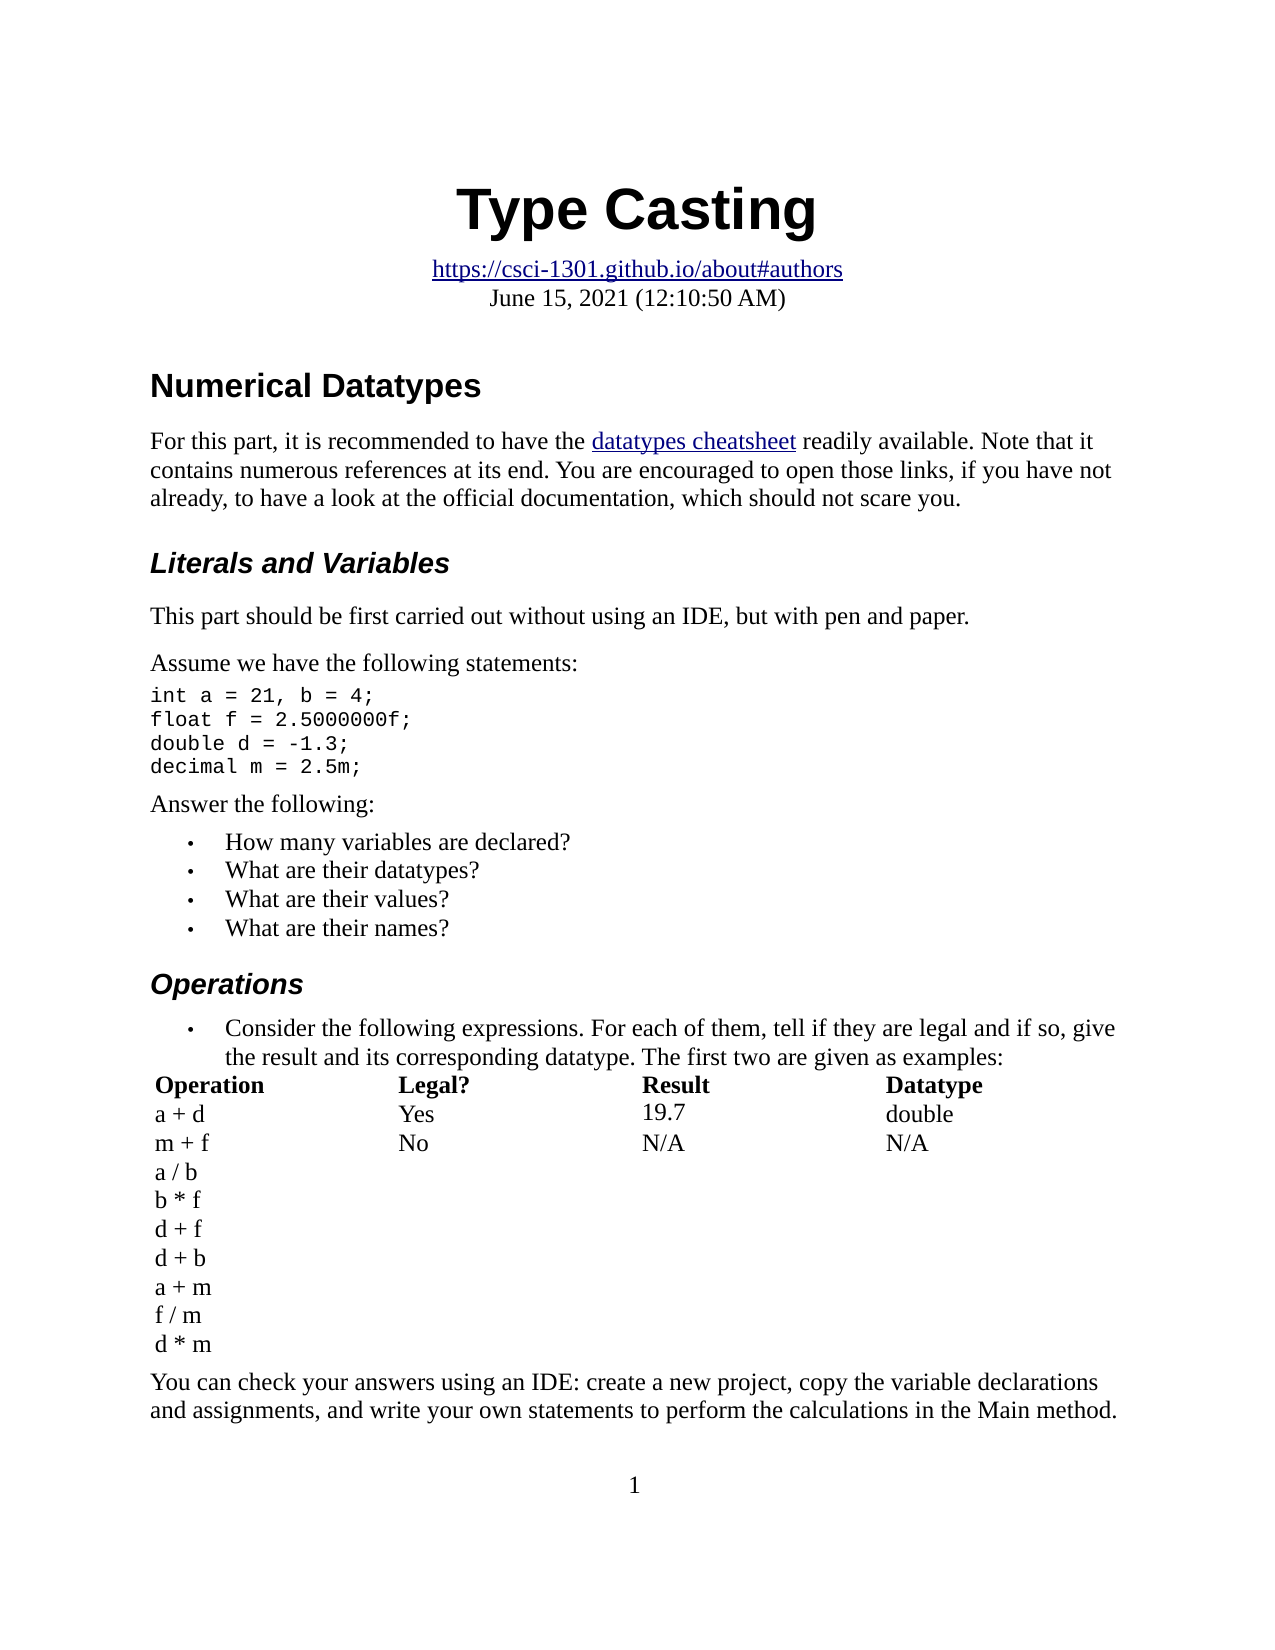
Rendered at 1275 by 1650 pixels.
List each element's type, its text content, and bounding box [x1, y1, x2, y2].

table_cell [638, 1300, 881, 1329]
table_cell [881, 1243, 1125, 1272]
table_cell [394, 1157, 637, 1185]
table_cell a + d [150, 1099, 394, 1128]
table_cell [638, 1185, 881, 1214]
table_cell [881, 1300, 1125, 1329]
title Type Casting [150, 175, 1125, 242]
table_cell [394, 1185, 637, 1214]
text Answer the following: [150, 789, 1125, 818]
table_cell f / m [150, 1300, 394, 1329]
table_cell [881, 1185, 1125, 1214]
table_cell N/A [638, 1128, 881, 1157]
table_cell [394, 1272, 637, 1300]
text https://csci-1301.github.io/about#authors [150, 254, 1125, 283]
text decimal m = 2.5m; [150, 756, 1125, 780]
text float f = 2.5000000f; [150, 709, 1125, 733]
text June 15, 2021 (12:10:50 AM) [150, 283, 1125, 312]
table_cell m + f [150, 1128, 394, 1157]
text You can check your answers using an IDE: create a new project, copy the variable declarations and assignments, and write your own statements to perform the calculations in the Main method. [150, 1367, 1125, 1424]
table_cell d + b [150, 1243, 394, 1272]
table_header Legal? [394, 1070, 637, 1099]
table_cell [394, 1329, 637, 1358]
text int a = 21, b = 4; [150, 686, 1125, 709]
table_cell [638, 1214, 881, 1243]
table_cell [881, 1329, 1125, 1358]
table_cell [394, 1300, 637, 1329]
table_cell [638, 1272, 881, 1300]
table_cell [881, 1214, 1125, 1243]
text Assume we have the following statements: [150, 648, 1125, 677]
table_cell [881, 1157, 1125, 1185]
table_cell a + m [150, 1272, 394, 1300]
table_header Result [638, 1070, 881, 1099]
table_header Datatype [881, 1070, 1125, 1099]
subtitle Numerical Datatypes [150, 366, 1125, 404]
text double d = -1.3; [150, 733, 1125, 756]
table_cell [394, 1214, 637, 1243]
table_cell double [881, 1099, 1125, 1128]
list What are their datatypes? [187, 856, 1125, 884]
table_cell Yes [394, 1099, 637, 1128]
table_cell [638, 1099, 881, 1128]
table_cell b * f [150, 1185, 394, 1214]
list What are their names? [187, 913, 1125, 942]
table_cell [638, 1243, 881, 1272]
table_cell d * m [150, 1329, 394, 1358]
table_cell a / b [150, 1157, 394, 1185]
list How many variables are declared? [187, 827, 1125, 856]
table_cell [881, 1272, 1125, 1300]
table_cell [638, 1329, 881, 1358]
list Consider the following expressions. For each of them, tell if they are legal and if so, give the result and its corresponding datatype. The first two are given as examples: [187, 1013, 1125, 1070]
table_cell N/A [881, 1128, 1125, 1157]
text This part should be first carried out without using an IDE, but with pen and paper. [150, 601, 1125, 630]
subtitle Operations [150, 967, 1125, 1000]
list What are their values? [187, 884, 1125, 913]
table_header Operation [150, 1070, 394, 1099]
text For this part, it is recommended to have the datatypes cheatsheet readily available. Note that it contains numerous references at its end. You are encouraged to open those links, if you have not already, to have a look at the official documentation, which should not scare you. [150, 426, 1125, 512]
table_cell [638, 1157, 881, 1185]
subtitle Literals and Variables [150, 546, 1125, 580]
table_cell No [394, 1128, 637, 1157]
table_cell d + f [150, 1214, 394, 1243]
table_cell [394, 1243, 637, 1272]
